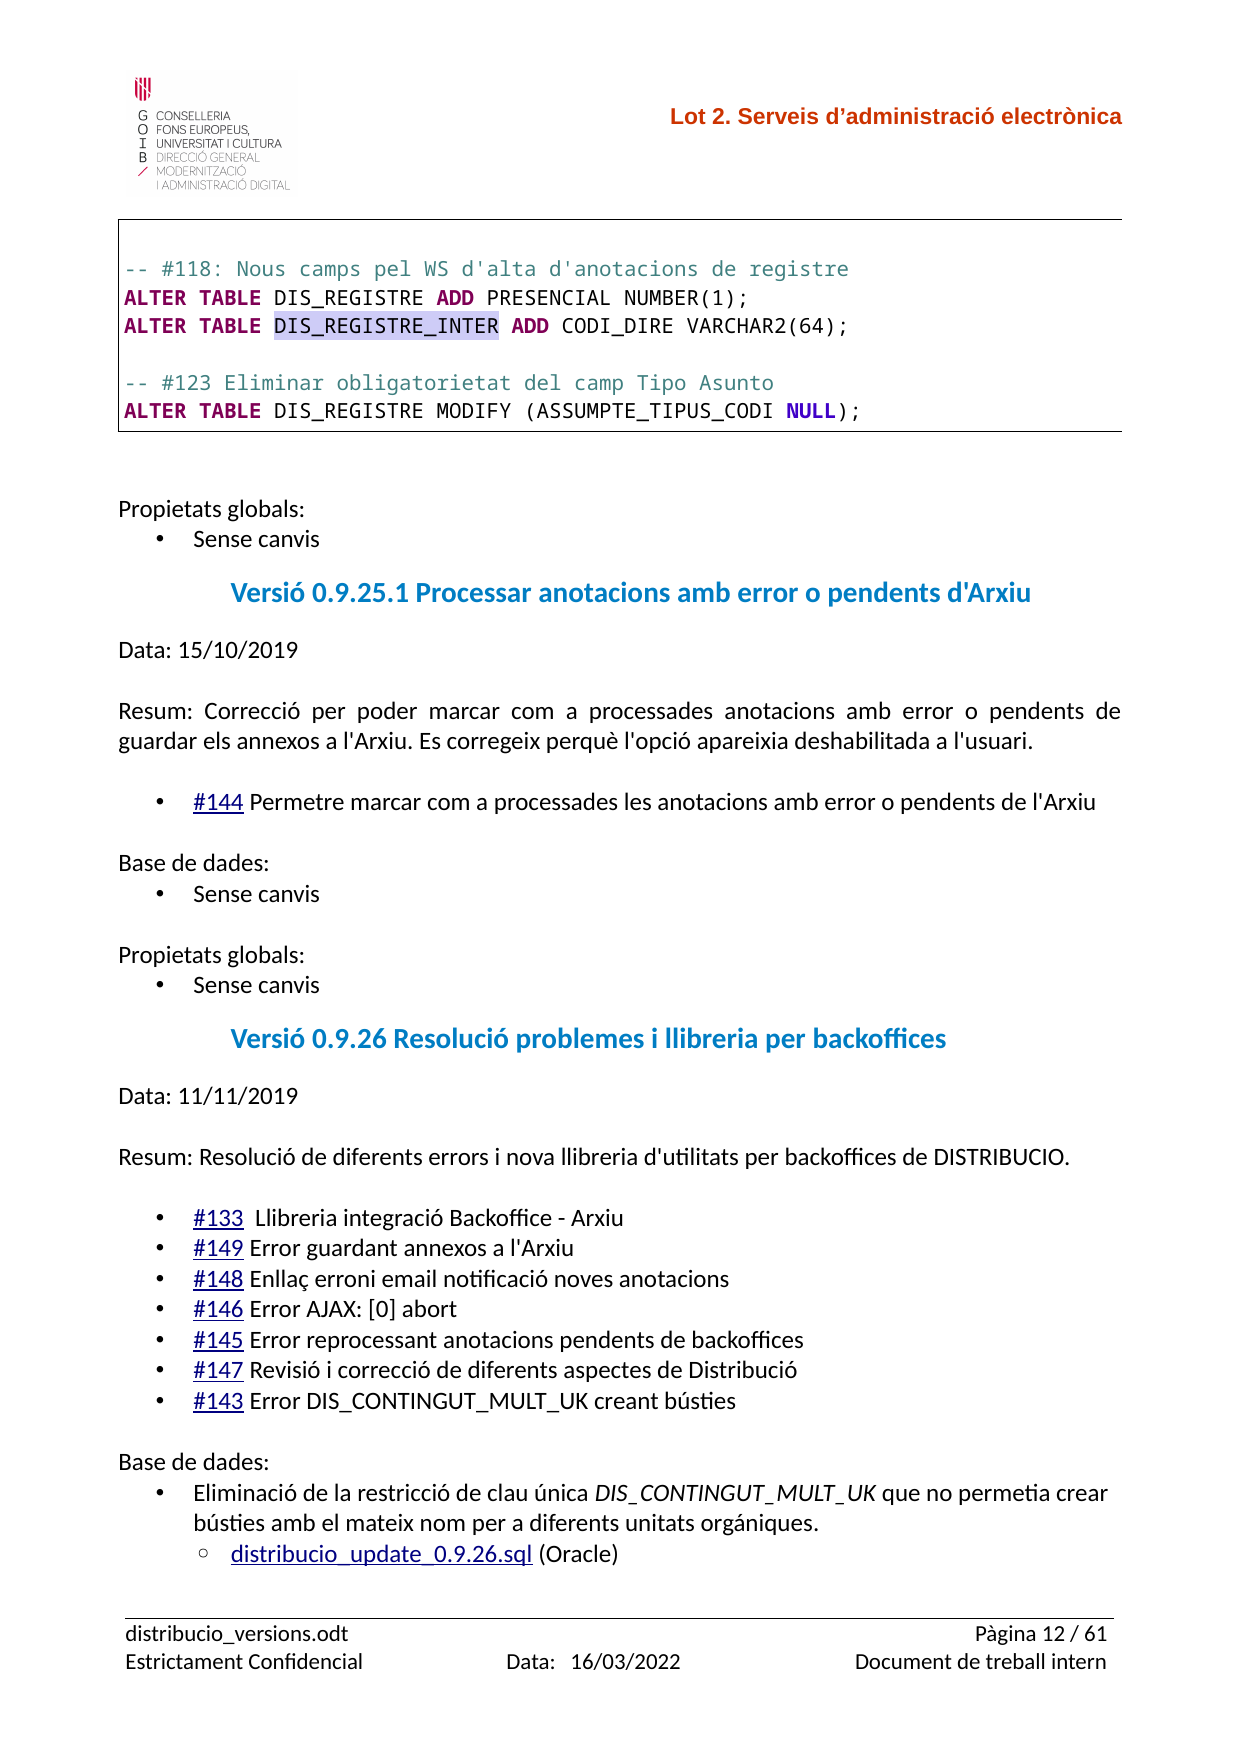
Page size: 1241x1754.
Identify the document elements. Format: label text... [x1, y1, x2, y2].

subtitle Versió 0.9.25.1 Processar anotacions amb error o pendents d'Arxiu [153, 574, 1122, 610]
list #147 Revisió i correcció de diferents aspectes de Distribució [156, 1354, 1122, 1385]
list #145 Error reprocessant anotacions pendents de backoffices [156, 1324, 1122, 1354]
list #144 Permetre marcar com a processades les anotacions amb error o pendents de l'Arxiu [156, 786, 1122, 817]
text Data: 15/10/2019 [118, 634, 1122, 664]
text Resum: Correcció per poder marcar com a processades anotacions amb error o pendents de guardar els annexos a l'Arxiu. Es corregeix perquè l'opció apareixia deshabilitada a l'usuari. [118, 695, 1122, 756]
text Propietats globals: [118, 493, 1122, 523]
text Propietats globals: [118, 939, 1122, 969]
text Resum: Resolució de diferents errors i nova llibreria d'utilitats per backoffices de DISTRIBUCIO. [118, 1141, 1122, 1171]
list Sense canvis [156, 523, 1122, 554]
list distribucio_update_0.9.26.sql (Oracle) [193, 1538, 1122, 1568]
list #149 Error guardant annexos a l'Arxiu [156, 1232, 1122, 1263]
subtitle Versió 0.9.26 Resolució problemes i llibreria per backoffices [153, 1021, 1122, 1056]
text Base de dades: [118, 847, 1122, 878]
text Data: 11/11/2019 [118, 1080, 1122, 1110]
list #133 Llibreria integració Backoffice - Arxiu [156, 1202, 1122, 1232]
list #143 Error DIS_CONTINGUT_MULT_UK creant bústies [156, 1385, 1122, 1416]
table_header -- #118: Nous camps pel WS d'alta d'anotacions de registre ALTER TABLE DIS_REGISTRE ADD PRESENCIAL NUMBER(1); ALTER TABLE DIS_REGISTRE_INTER ADD CODI_DIRE VARCHAR2(64); -- #123 Eliminar obligatorietat del camp Tipo Asunto ALTER TABLE DIS_REGISTRE MODIFY (ASSUMPTE_TIPUS_CODI NULL); [119, 220, 1122, 431]
list #148 Enllaç erroni email notificació noves anotacions [156, 1263, 1122, 1293]
text Base de dades: [118, 1446, 1122, 1477]
list Sense canvis [156, 878, 1122, 908]
list #146 Error AJAX: [0] abort [156, 1293, 1122, 1324]
picture [126, 70, 299, 197]
list Sense canvis [156, 969, 1122, 1000]
list Eliminació de la restricció de clau única DIS_CONTINGUT_MULT_UK que no permetia crear bústies amb el mateix nom per a diferents unitats orgániques. [156, 1477, 1122, 1538]
